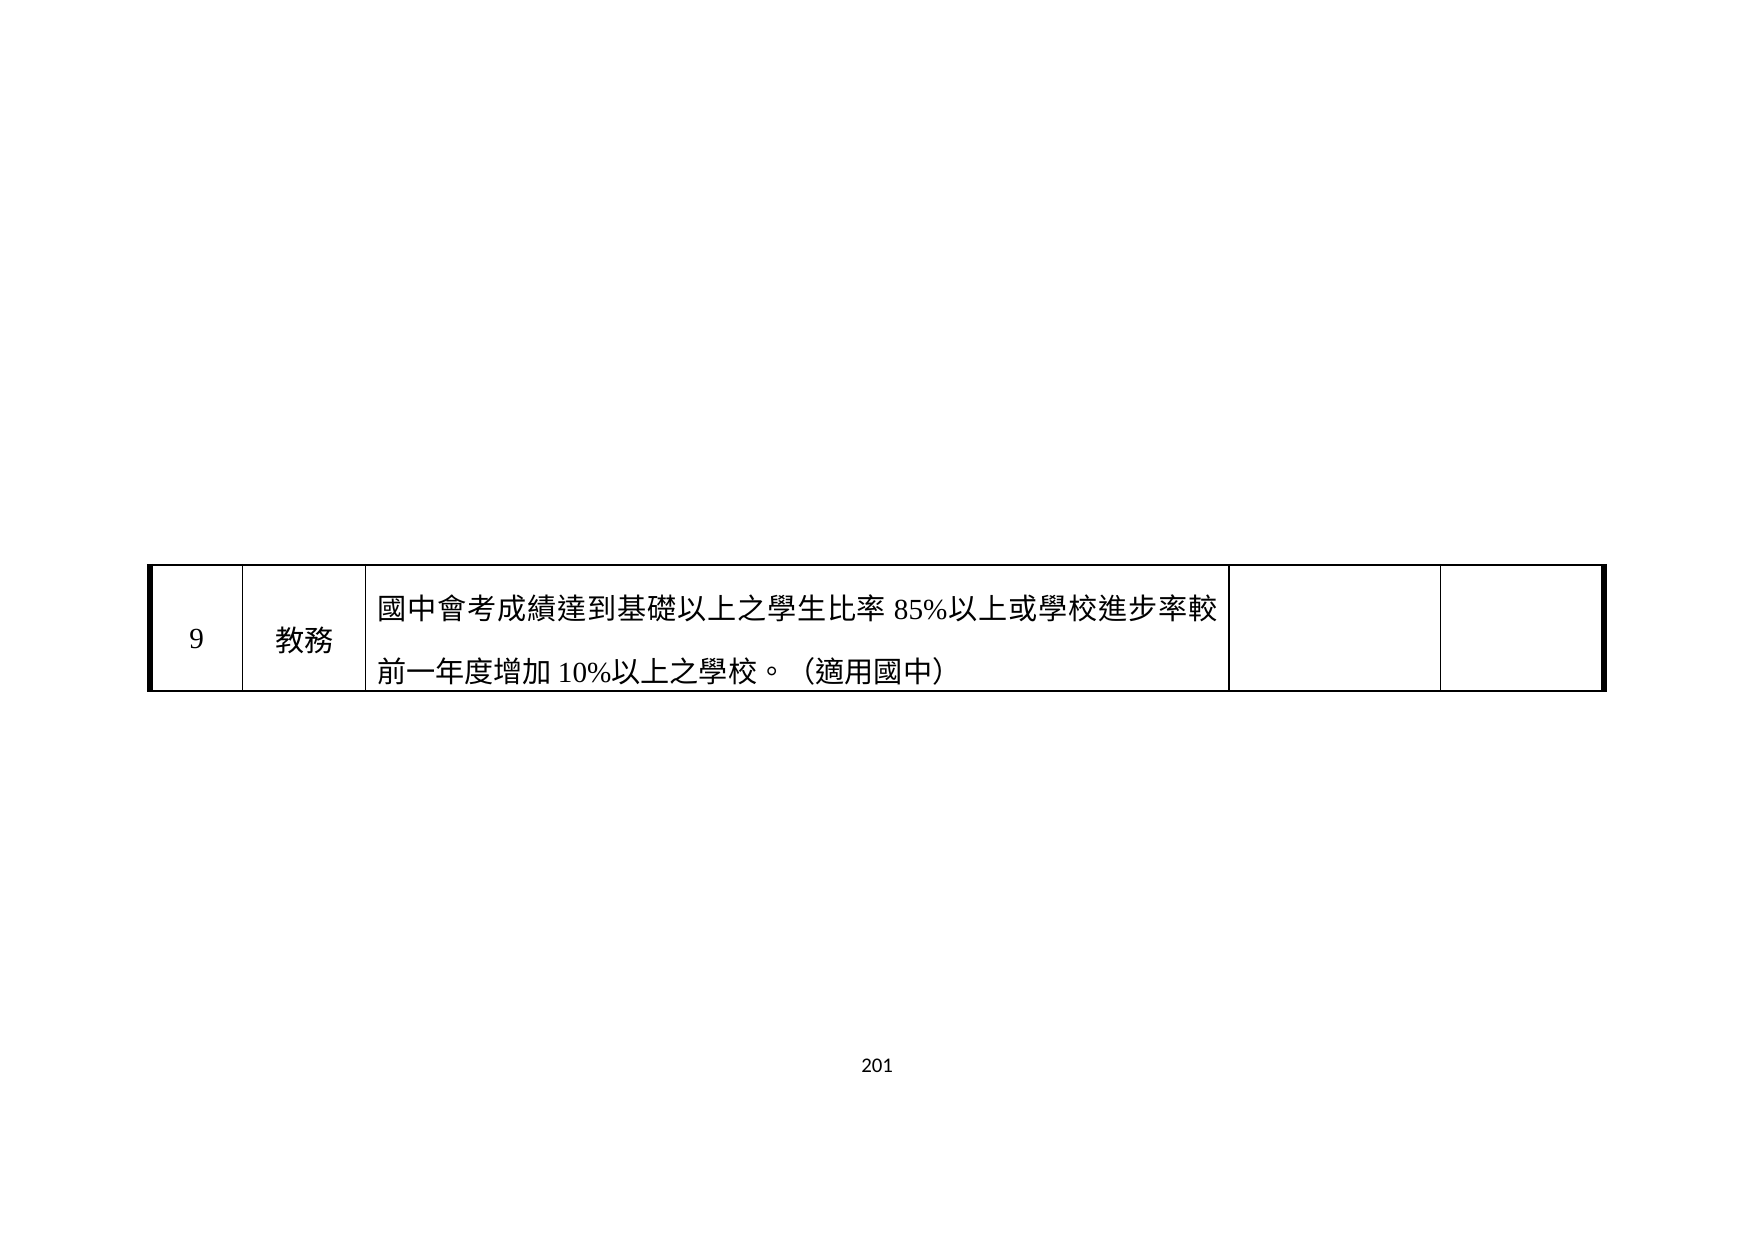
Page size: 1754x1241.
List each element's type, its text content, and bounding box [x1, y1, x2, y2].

table_cell [1441, 566, 1601, 690]
table_cell [1230, 566, 1440, 690]
table_cell 9 [153, 566, 242, 690]
table_cell 教務 [243, 566, 365, 690]
table_cell 國中會考成績達到基礎以上之學生比率85%以上或學校進步率較前一年度增加10%以上之學校。（適用國中） [366, 566, 1228, 690]
